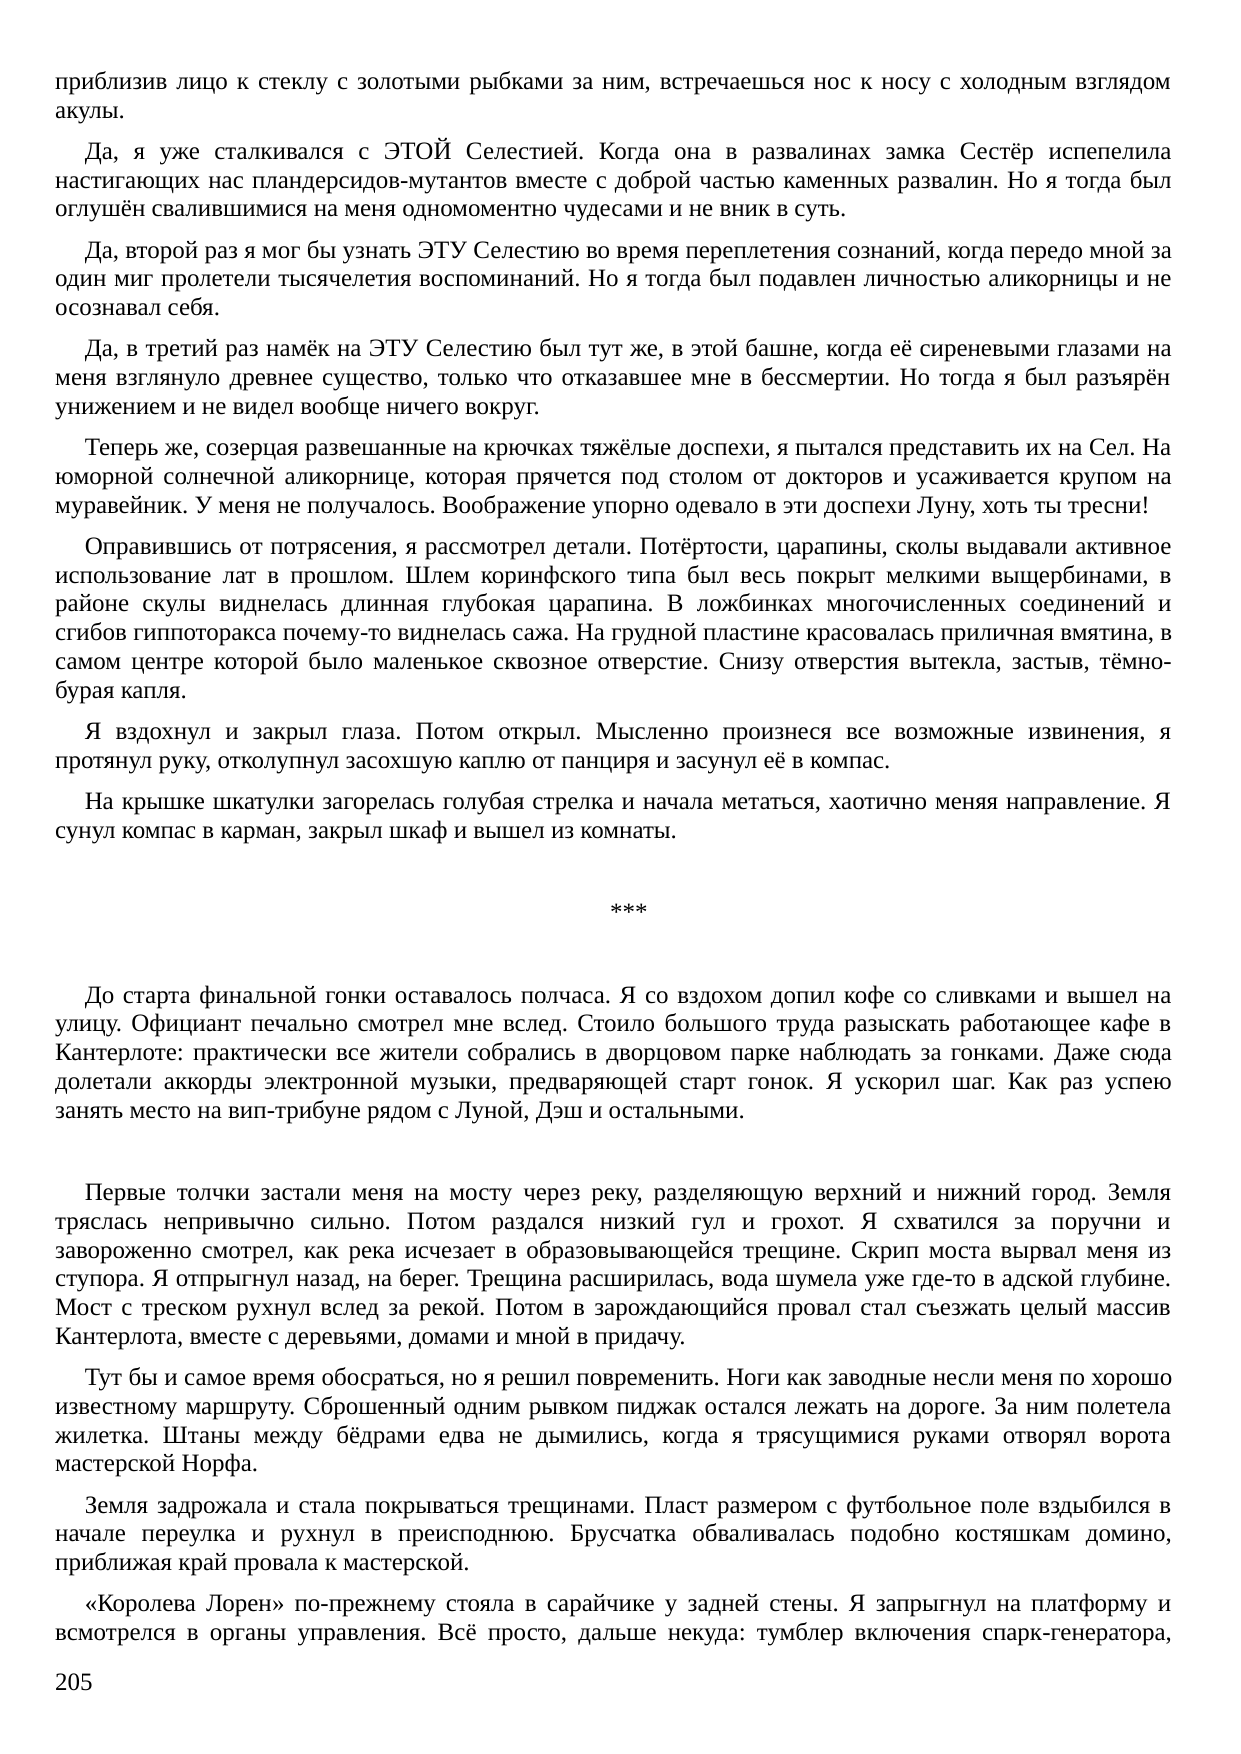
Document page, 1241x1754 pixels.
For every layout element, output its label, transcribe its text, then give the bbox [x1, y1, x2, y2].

text «Королева Лорен» по-прежнему стояла в сарайчике у задней стены. Я запрыгнул на платформу и всмотрелся в органы управления. Всё просто, дальше некуда: тумблер включения спарк-генератора, [55, 1588, 1173, 1646]
text *** [55, 897, 1173, 926]
text Да, я уже сталкивался с ЭТОЙ Селестией. Когда она в развалинах замка Сестёр испепелила настигающих нас пландерсидов-мутантов вместе с доброй частью каменных развалин. Но я тогда был оглушён свалившимися на меня одномоментно чудесами и не вник в суть. [55, 136, 1173, 222]
text На крышке шкатулки загорелась голубая стрелка и начала метаться, хаотично меняя направление. Я сунул компас в карман, закрыл шкаф и вышел из комнаты. [55, 786, 1173, 843]
text Я вздохнул и закрыл глаза. Потом открыл. Мысленно произнеся все возможные извинения, я протянул руку, отколупнул засохшую каплю от панциря и засунул её в компас. [55, 716, 1173, 773]
text Да, в третий раз намёк на ЭТУ Селестию был тут же, в этой башне, когда её сиреневыми глазами на меня взглянуло древнее существо, только что отказавшее мне в бессмертии. Но тогда я был разъярён унижением и не видел вообще ничего вокруг. [55, 333, 1173, 420]
text приблизив лицо к стеклу с золотыми рыбками за ним, встречаешься нос к носу с холодным взглядом акулы. [55, 66, 1173, 123]
text Оправившись от потрясения, я рассмотрел детали. Потёртости, царапины, сколы выдавали активное использование лат в прошлом. Шлем коринфского типа был весь покрыт мелкими выщербинами, в районе скулы виднелась длинная глубокая царапина. В ложбинках многочисленных соединений и сгибов гиппоторакса почему-то виднелась сажа. На грудной пластине красовалась приличная вмятина, в самом центре которой было маленькое сквозное отверстие. Снизу отверстия вытекла, застыв, тёмно-бурая капля. [55, 531, 1173, 703]
text Тут бы и самое время обосраться, но я решил повременить. Ноги как заводные несли меня по хорошо известному маршруту. Сброшенный одним рывком пиджак остался лежать на дороге. За ним полетела жилетка. Штаны между бёдрами едва не дымились, когда я трясущимися руками отворял ворота мастерской Норфа. [55, 1362, 1173, 1477]
text Первые толчки застали меня на мосту через реку, разделяющую верхний и нижний город. Земля тряслась непривычно сильно. Потом раздался низкий гул и грохот. Я схватился за поручни и завороженно смотрел, как река исчезает в образовывающейся трещине. Скрип моста вырвал меня из ступора. Я отпрыгнул назад, на берег. Трещина расширилась, вода шумела уже где-то в адской глубине. Мост с треском рухнул вслед за рекой. Потом в зарождающийся провал стал съезжать целый массив Кантерлота, вместе с деревьями, домами и мной в придачу. [55, 1177, 1173, 1350]
text Теперь же, созерцая развешанные на крючках тяжёлые доспехи, я пытался представить их на Сел. На юморной солнечной аликорнице, которая прячется под столом от докторов и усаживается крупом на муравейник. У меня не получалось. Воображение упорно одевало в эти доспехи Луну, хоть ты тресни! [55, 432, 1173, 518]
text До старта финальной гонки оставалось полчаса. Я со вздохом допил кофе со сливками и вышел на улицу. Официант печально смотрел мне вслед. Стоило большого труда разыскать работающее кафе в Кантерлоте: практически все жители собрались в дворцовом парке наблюдать за гонками. Даже сюда долетали аккорды электронной музыки, предваряющей старт гонок. Я ускорил шаг. Как раз успею занять место на вип-трибуне рядом с Луной, Дэш и остальными. [55, 980, 1173, 1123]
text Земля задрожала и стала покрываться трещинами. Пласт размером с футбольное поле вздыбился в начале переулка и рухнул в преисподнюю. Брусчатка обваливалась подобно костяшкам домино, приближая край провала к мастерской. [55, 1490, 1173, 1576]
text Да, второй раз я мог бы узнать ЭТУ Селестию во время переплетения сознаний, когда передо мной за один миг пролетели тысячелетия воспоминаний. Но я тогда был подавлен личностью аликорницы и не осознавал себя. [55, 235, 1173, 321]
